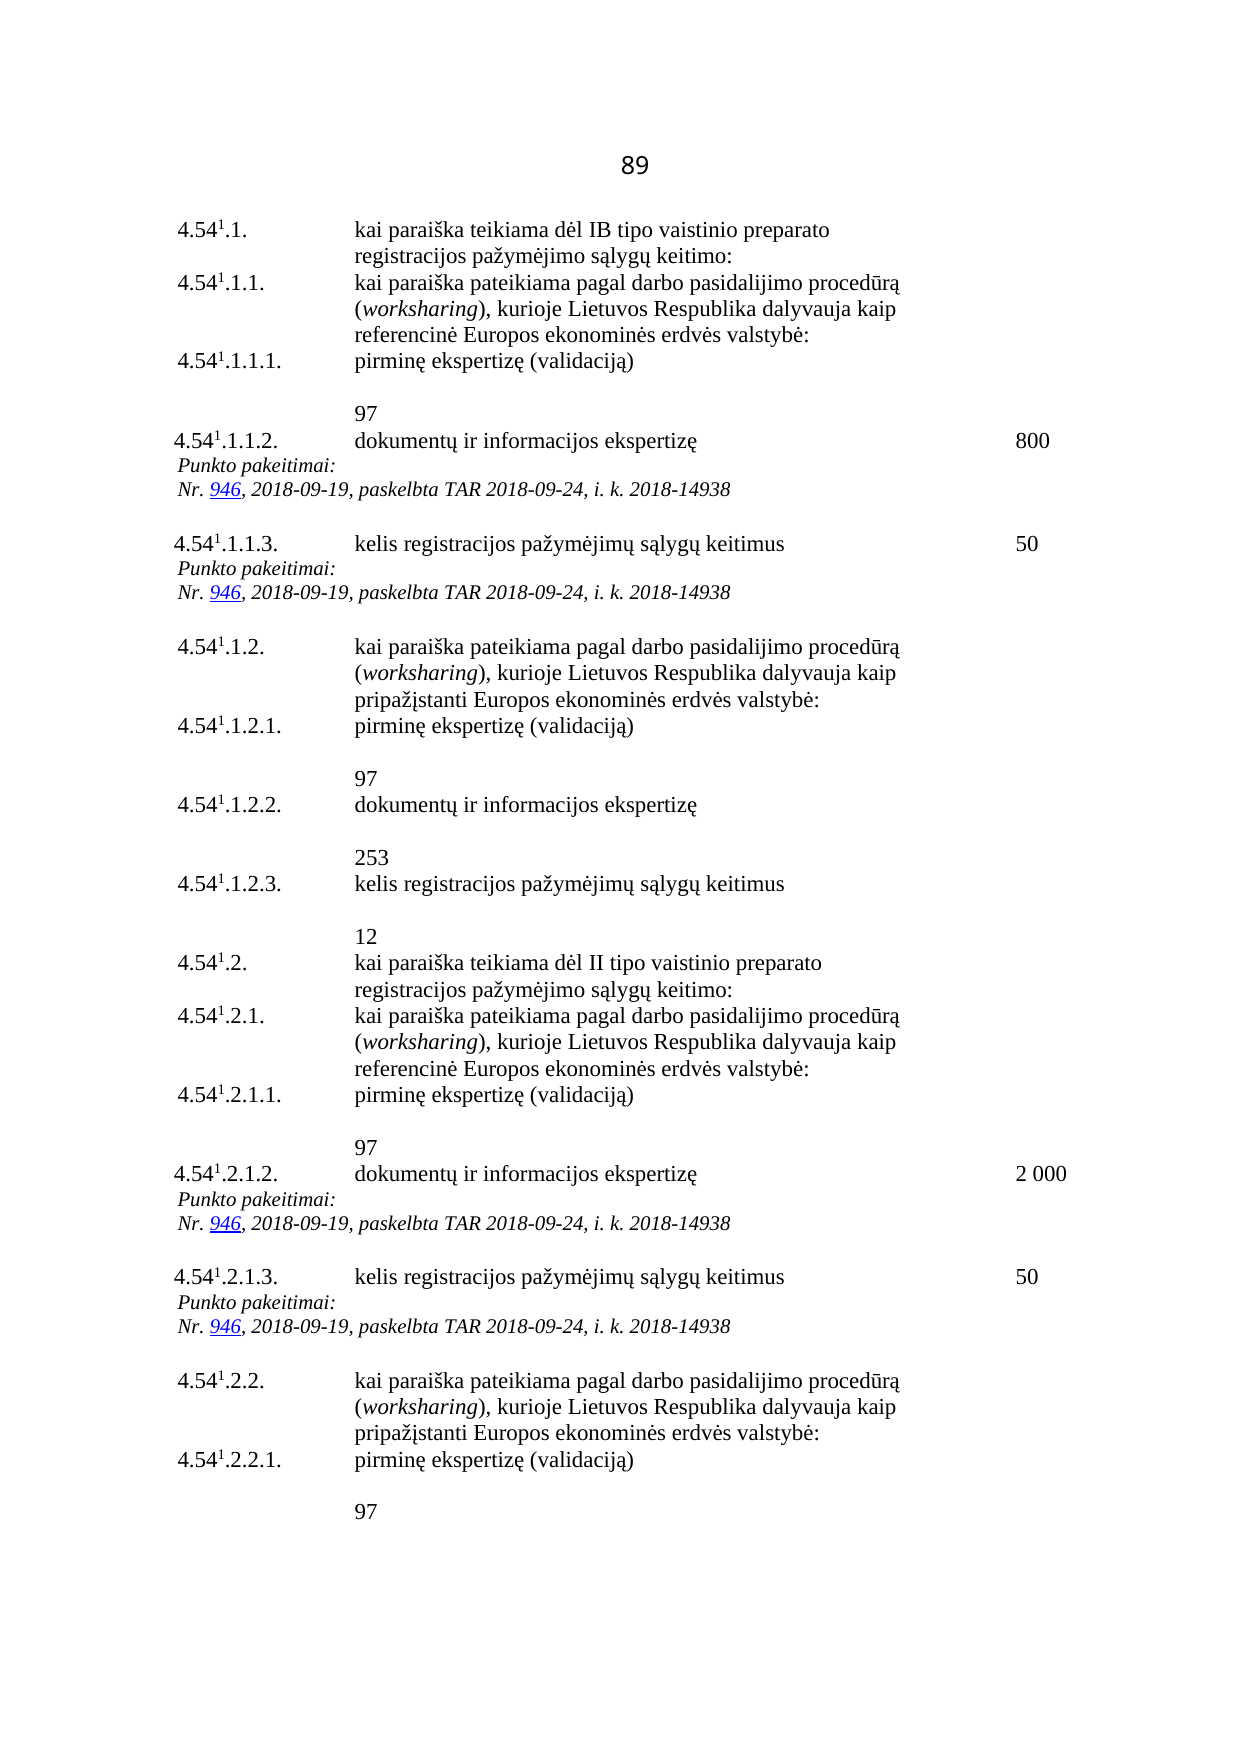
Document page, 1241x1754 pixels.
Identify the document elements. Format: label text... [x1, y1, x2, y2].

text Punkto pakeitimai: [177, 1187, 1093, 1211]
text 4.541.1. kai paraiška teikiama dėl IB tipo vaistinio preparato [177, 216, 945, 242]
text 4.541.2.1.1. pirminę ekspertizę (validaciją) 97 [177, 1081, 945, 1160]
text 4.541.2. kai paraiška teikiama dėl II tipo vaistinio preparato [177, 949, 945, 976]
text pripažįstanti Europos ekonominės erdvės valstybė: [354, 1419, 945, 1446]
text Punkto pakeitimai: [177, 1290, 1093, 1314]
text Nr. 946, 2018-09-19, paskelbta TAR 2018-09-24, i. k. 2018-14938 [177, 1314, 1093, 1338]
text referencinė Europos ekonominės erdvės valstybė: [354, 321, 945, 348]
text 4.541.1.2. kai paraiška pateikiama pagal darbo pasidalijimo procedūrą [177, 633, 945, 659]
text (worksharing), kurioje Lietuvos Respublika dalyvauja kaip [354, 1393, 945, 1419]
text referencinė Europos ekonominės erdvės valstybė: [354, 1055, 945, 1081]
text (worksharing), kurioje Lietuvos Respublika dalyvauja kaip [354, 295, 945, 321]
text 4.541.2.1. kai paraiška pateikiama pagal darbo pasidalijimo procedūrą [177, 1002, 945, 1028]
text Punkto pakeitimai: [177, 453, 1093, 477]
text pripažįstanti Europos ekonominės erdvės valstybė: [354, 686, 945, 712]
text 4.541.2.1.3. kelis registracijos pažymėjimų sąlygų keitimus 50 [174, 1263, 1093, 1290]
text (worksharing), kurioje Lietuvos Respublika dalyvauja kaip [354, 1028, 945, 1055]
text 4.541.1.1.3. kelis registracijos pažymėjimų sąlygų keitimus 50 [174, 530, 1093, 556]
text Punkto pakeitimai: [177, 556, 1093, 580]
text 4.541.2.2. kai paraiška pateikiama pagal darbo pasidalijimo procedūrą [177, 1367, 945, 1393]
text 4.541.2.2.1. pirminę ekspertizę (validaciją) 97 [177, 1446, 945, 1525]
text registracijos pažymėjimo sąlygų keitimo: [354, 976, 945, 1002]
text 4.541.1.2.2. dokumentų ir informacijos ekspertizę 253 [177, 791, 945, 870]
text 4.541.1.2.3. kelis registracijos pažymėjimų sąlygų keitimus 12 [177, 870, 945, 949]
text (worksharing), kurioje Lietuvos Respublika dalyvauja kaip [354, 659, 945, 686]
text Nr. 946, 2018-09-19, paskelbta TAR 2018-09-24, i. k. 2018-14938 [177, 580, 1093, 604]
text 4.541.1.1.2. dokumentų ir informacijos ekspertizę 800 [174, 427, 1093, 453]
text registracijos pažymėjimo sąlygų keitimo: [354, 242, 945, 268]
text Nr. 946, 2018-09-19, paskelbta TAR 2018-09-24, i. k. 2018-14938 [177, 477, 1093, 501]
text 4.541.2.1.2. dokumentų ir informacijos ekspertizę 2 000 [174, 1160, 1093, 1187]
text 4.541.1.1. kai paraiška pateikiama pagal darbo pasidalijimo procedūrą [177, 268, 945, 295]
text 4.541.1.2.1. pirminę ekspertizę (validaciją) 97 [177, 712, 945, 791]
text Nr. 946, 2018-09-19, paskelbta TAR 2018-09-24, i. k. 2018-14938 [177, 1211, 1093, 1235]
text 4.541.1.1.1. pirminę ekspertizę (validaciją) 97 [177, 348, 945, 427]
